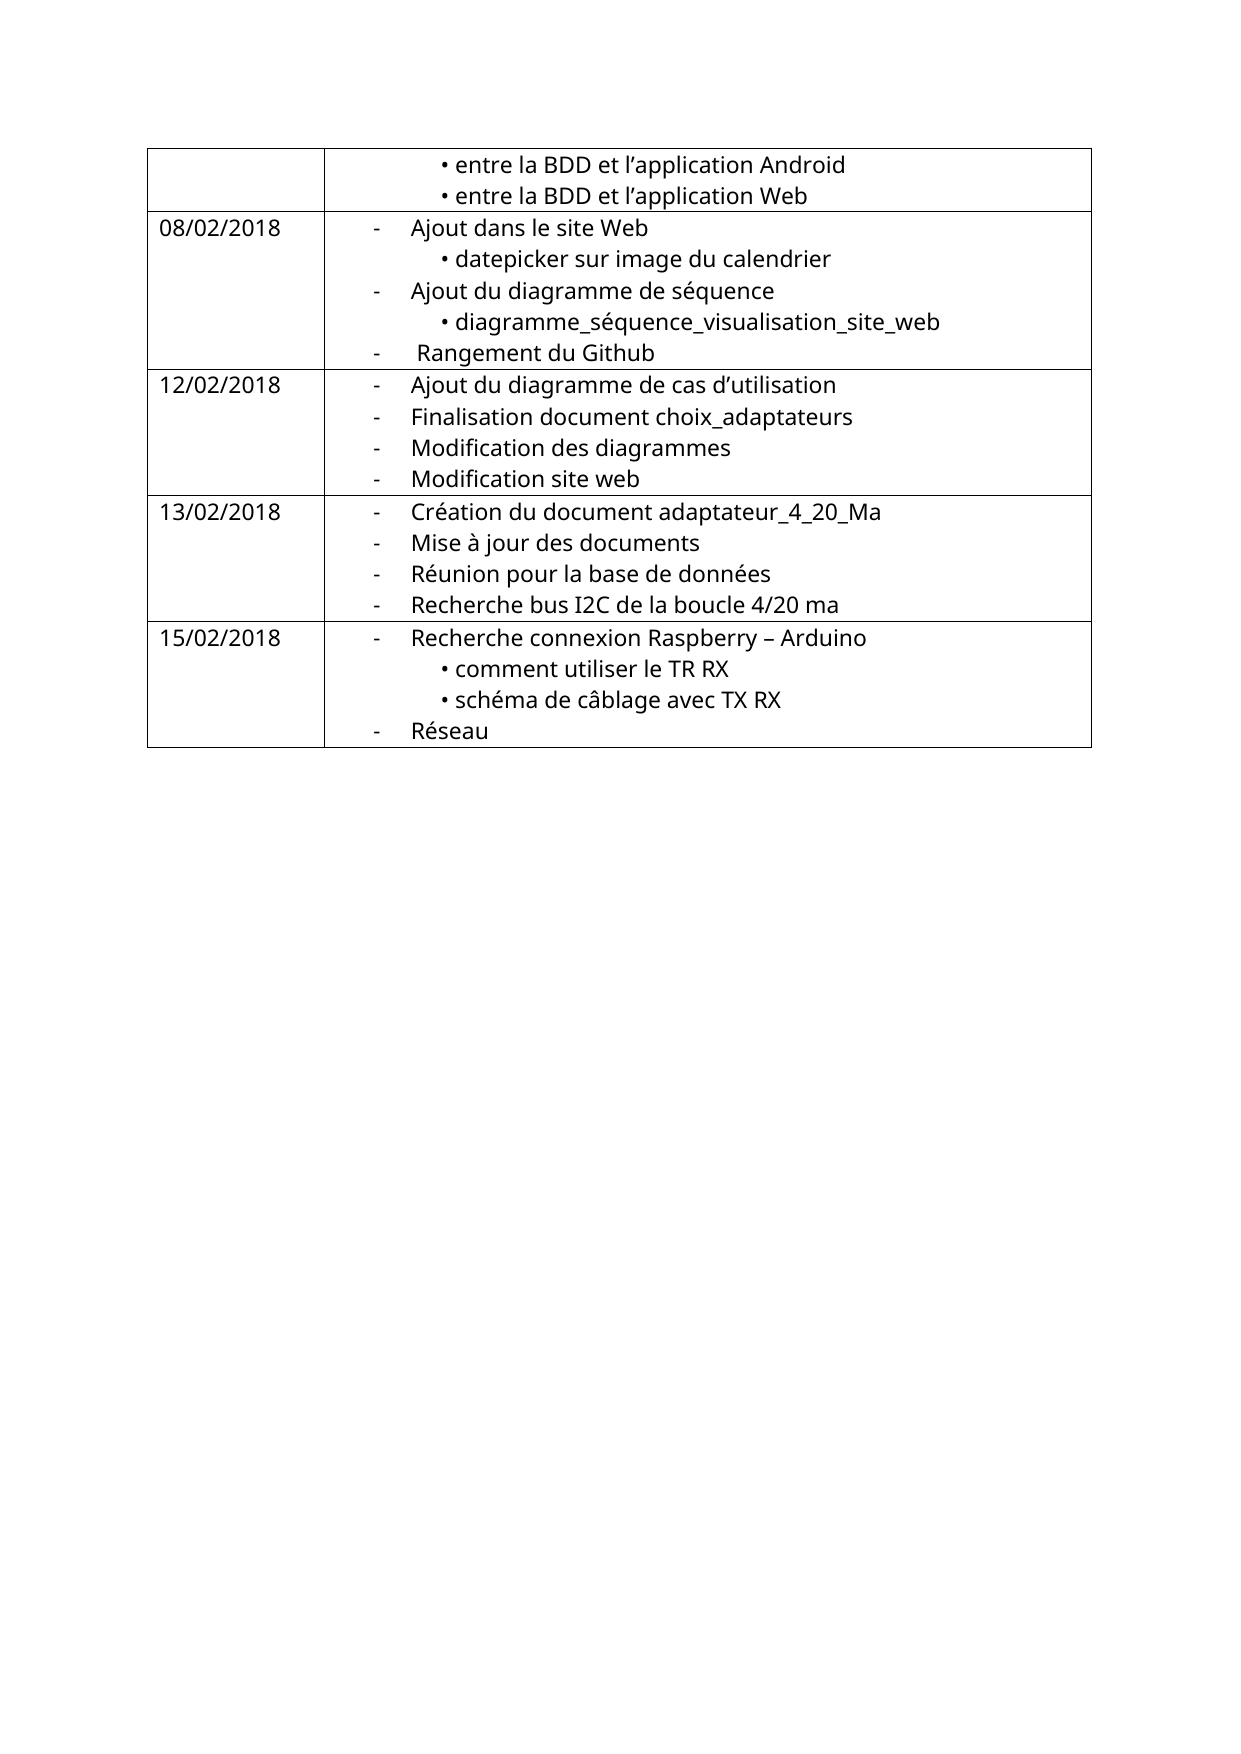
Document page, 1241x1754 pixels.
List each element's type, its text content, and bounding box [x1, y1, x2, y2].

table_cell • entre la BDD et l’application Android • entre la BDD et l’application Web [325, 149, 1091, 211]
table_cell Ajout dans le site Web • datepicker sur image du calendrier Ajout du diagramme de séquence • diagramme_séquence_visualisation_site_web Rangement du Github [325, 212, 1091, 368]
table_cell [148, 149, 324, 211]
table_cell 08/02/2018 [148, 212, 324, 368]
table_cell Recherche connexion Raspberry – Arduino • comment utiliser le TR RX • schéma de câblage avec TX RX Réseau [325, 622, 1091, 747]
table_cell 13/02/2018 [148, 496, 324, 621]
table_cell Ajout du diagramme de cas d’utilisation Finalisation document choix_adaptateurs Modification des diagrammes Modification site web [325, 370, 1091, 494]
table_cell 12/02/2018 [148, 370, 324, 494]
table_cell 15/02/2018 [148, 622, 324, 747]
table_cell Création du document adaptateur_4_20_Ma Mise à jour des documents Réunion pour la base de données Recherche bus I2C de la boucle 4/20 ma [325, 496, 1091, 621]
